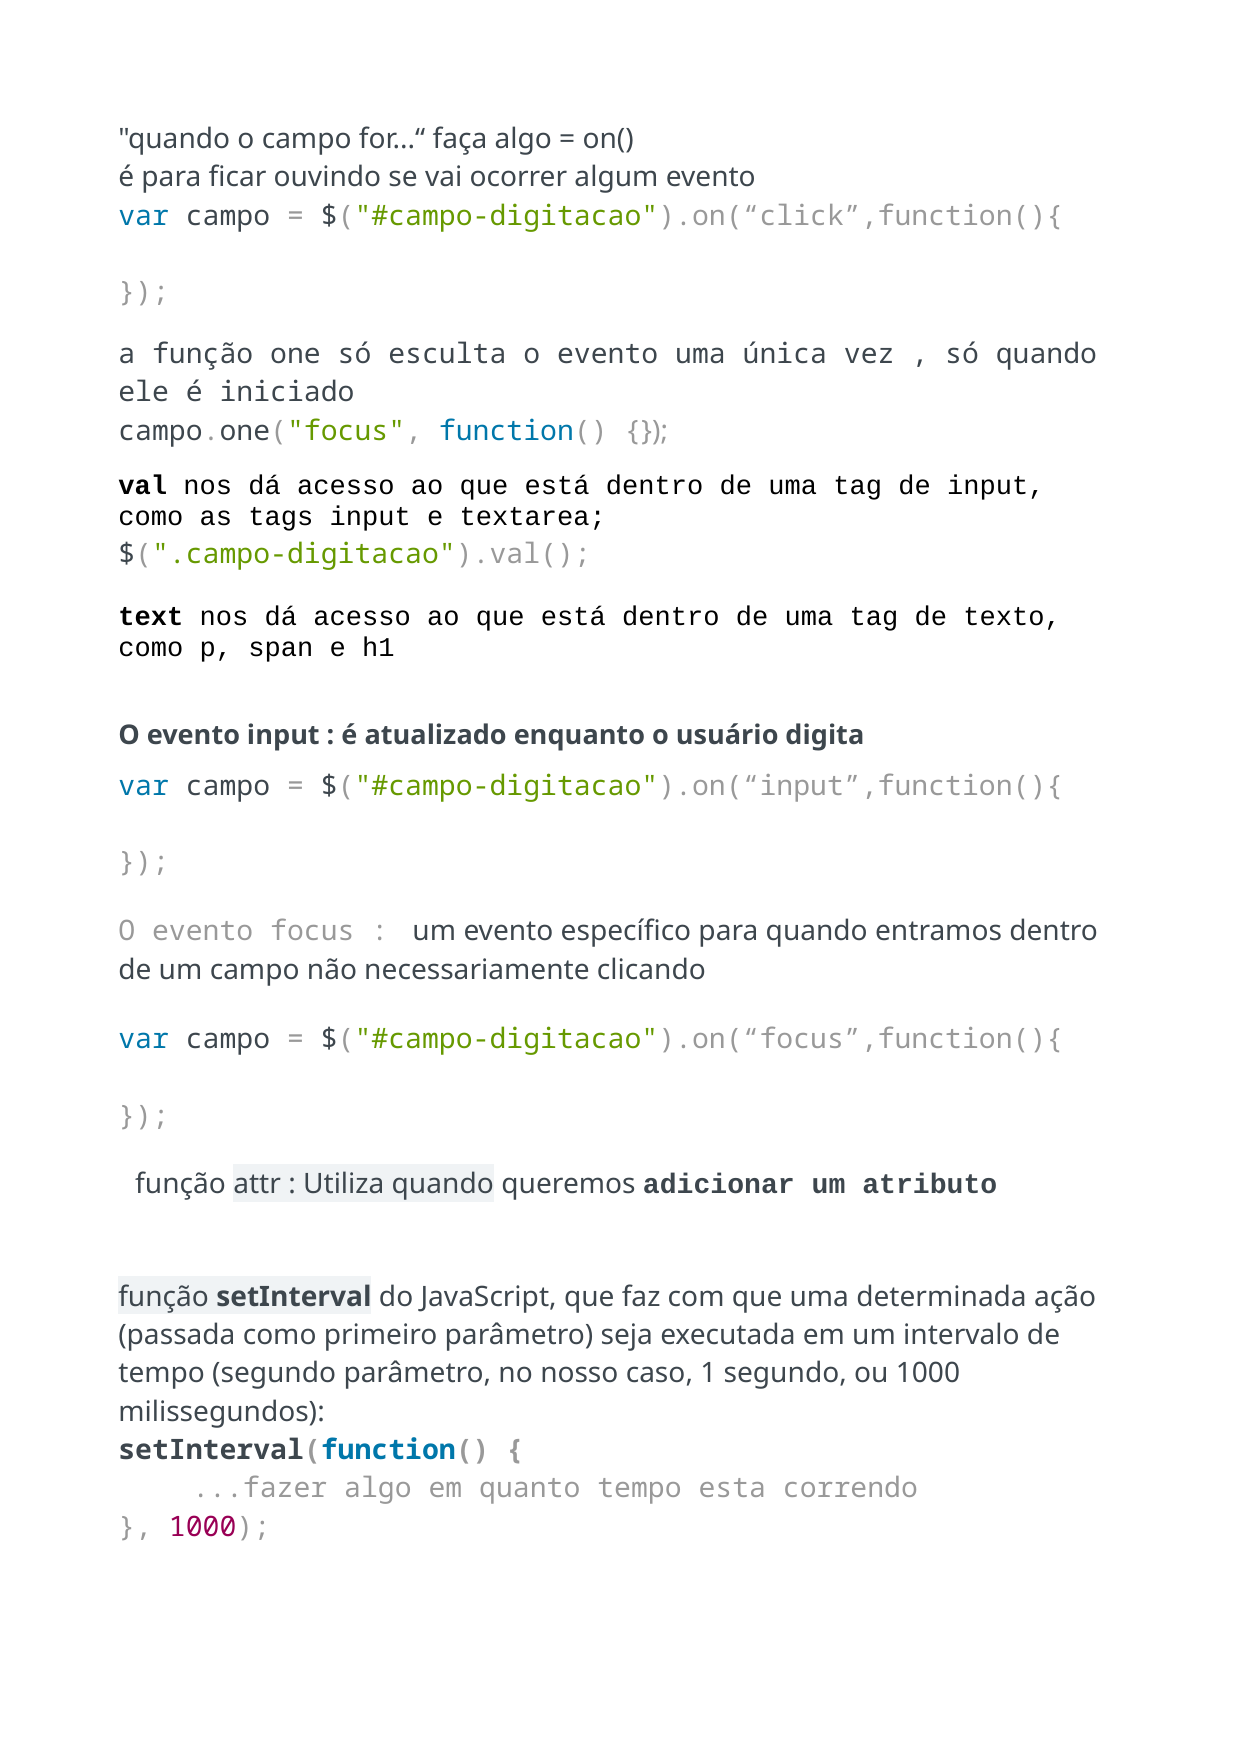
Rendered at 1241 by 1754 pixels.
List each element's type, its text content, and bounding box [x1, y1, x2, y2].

text }); [118, 1095, 1122, 1133]
text var campo = $("#campo-digitacao").on(“focus”,function(){ [118, 1018, 1122, 1056]
text a função one só esculta o evento uma única vez , só quando ele é iniciado [118, 333, 1122, 410]
text text nos dá acesso ao que está dentro de uma tag de texto, como p, span e h1 [118, 603, 1122, 664]
text }, 1000); [118, 1506, 1122, 1544]
text função attr : Utiliza quando queremos adicionar um atributo [118, 1164, 1122, 1202]
text $(".campo-digitacao").val(); [118, 533, 1122, 572]
text }); [118, 842, 1122, 880]
text campo.one("focus", function() {}); [118, 410, 1122, 448]
text é para ficar ouvindo se vai ocorrer algum evento [118, 156, 1122, 195]
text var campo = $("#campo-digitacao").on(“click”,function(){ [118, 195, 1122, 233]
text ...fazer algo em quanto tempo esta correndo [118, 1468, 1122, 1506]
subtitle O evento input : é atualizado enquanto o usuário digita [118, 716, 1122, 752]
text função setInterval do JavaScript, que faz com que uma determinada ação (passada como primeiro parâmetro) seja executada em um intervalo de tempo (segundo parâmetro, no nosso caso, 1 segundo, ou 1000 milissegundos): [118, 1276, 1122, 1429]
text var campo = $("#campo-digitacao").on(“input”,function(){ [118, 765, 1122, 803]
text "quando o campo for...“ faça algo = on() [118, 118, 1122, 156]
text }); [118, 271, 1122, 310]
text val nos dá acesso ao que está dentro de uma tag de input, como as tags input e textarea; [118, 472, 1122, 533]
text setInterval(function() { [118, 1429, 1122, 1468]
text O evento focus : um evento específico para quando entramos dentro de um campo não necessariamente clicando [118, 911, 1122, 987]
